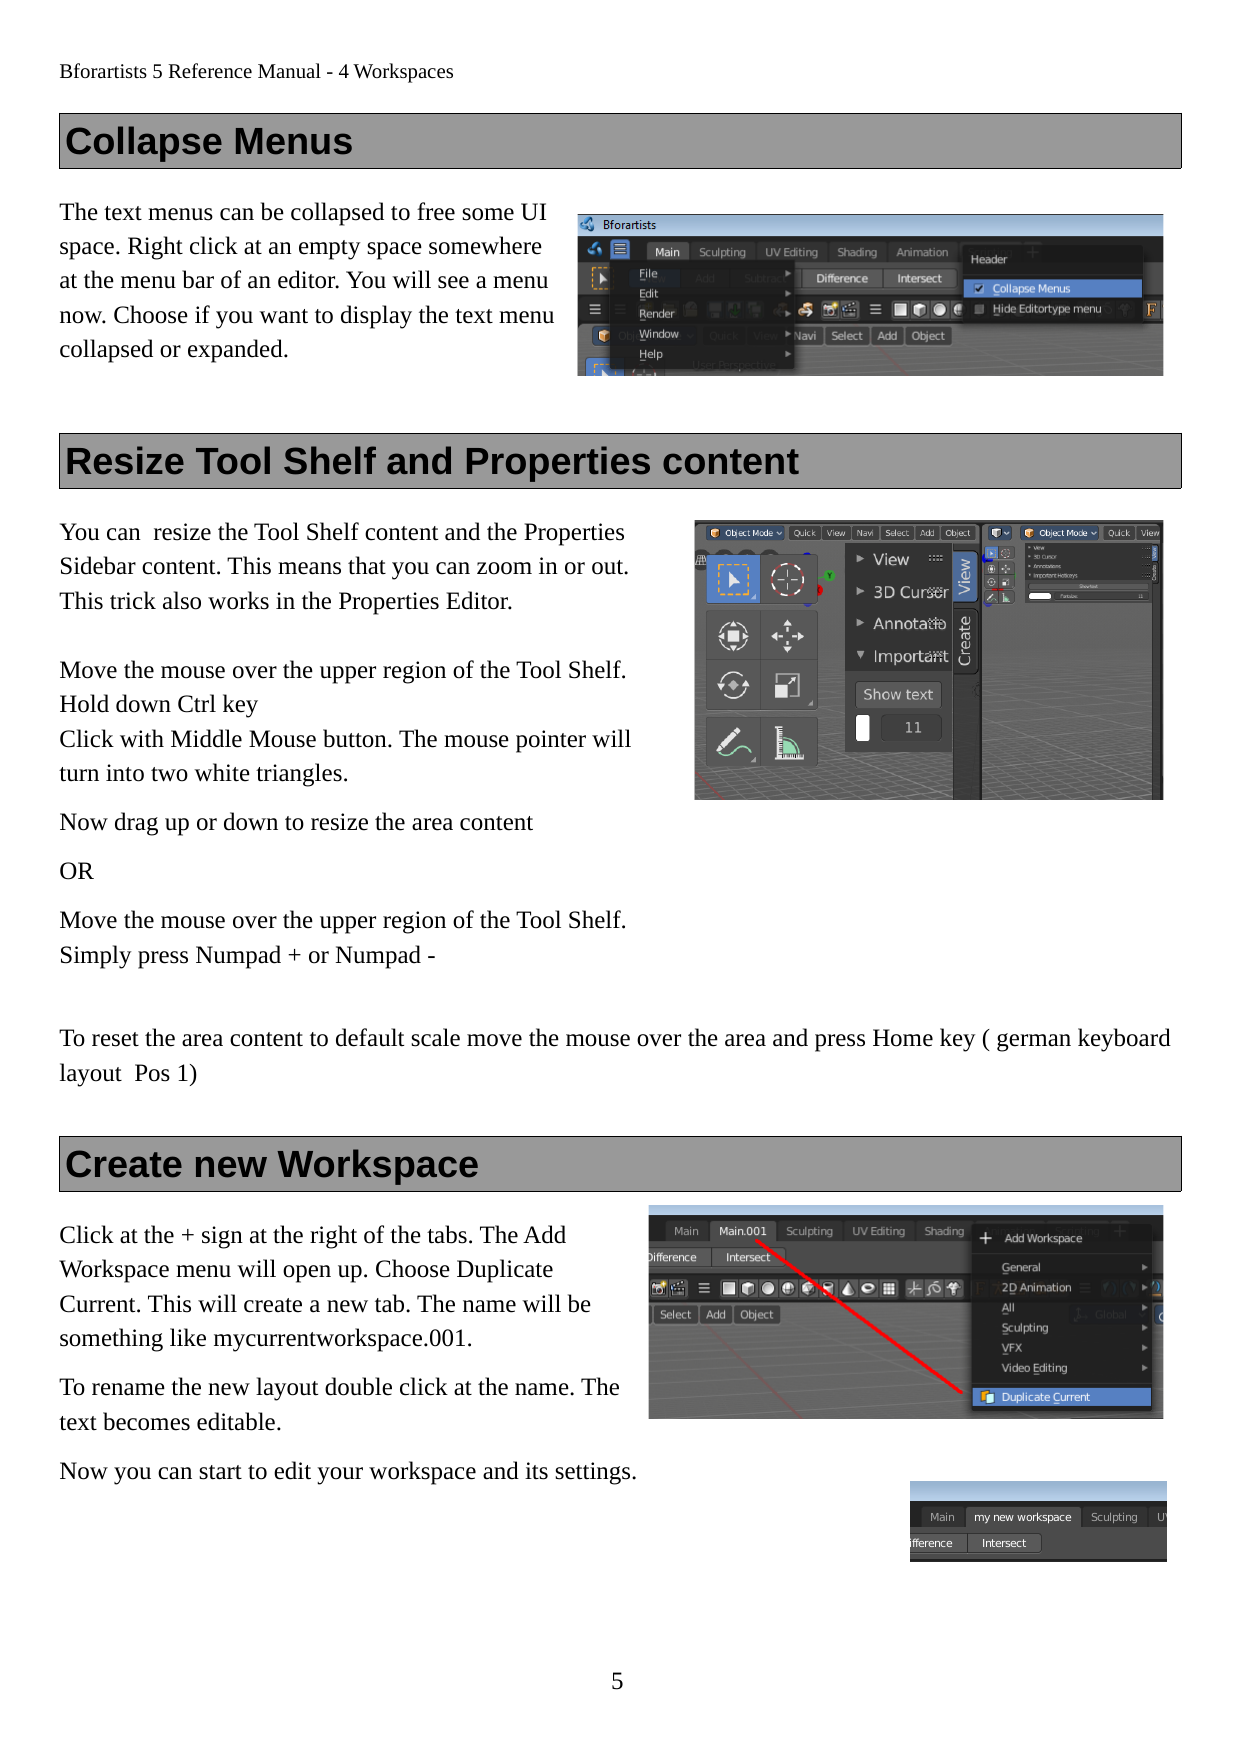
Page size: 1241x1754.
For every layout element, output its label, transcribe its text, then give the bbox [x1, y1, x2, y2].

table_header Create new Workspace [60, 1137, 1181, 1191]
picture [910, 1481, 1167, 1562]
table_header Collapse Menus [60, 114, 1181, 168]
text The text menus can be collapsed to free some UI space. Right click at an empty space somewhere at the menu bar of an editor. You will see a menu now. Choose if you want to display the text menu collapsed or expanded. [59, 197, 1181, 363]
text Now you can start to edit your workspace and its settings. [59, 1456, 1181, 1484]
picture [694, 520, 1164, 800]
text OR [59, 856, 1181, 885]
text Click at the + sign at the right of the tabs. The Add Workspace menu will open up. Choose Duplicate Current. This will create a new tab. The name will be something like mycurrentworkspace.001. [59, 1220, 648, 1352]
text Now drag up or down to resize the area content [59, 807, 1181, 836]
table_header Resize Tool Shelf and Properties content [60, 434, 1181, 488]
text You can resize the Tool Shelf content and the Properties Sidebar content. This means that you can zoom in or out. This trick also works in the Properties Editor. Move the mouse over the upper region of the Tool Shelf. Hold down Ctrl key Click with Middle Mouse button. The mouse pointer will turn into two white triangles. [59, 517, 1181, 787]
text To rename the new layout double click at the name. The text becomes editable. [59, 1372, 1181, 1435]
picture [577, 214, 1164, 376]
text Move the mouse over the upper region of the Tool Shelf. Simply press Numpad + or Numpad - [59, 905, 1181, 968]
picture [648, 1205, 1164, 1419]
text To reset the area content to default scale move the mouse over the area and press Home key ( german keyboard layout Pos 1) [59, 989, 1181, 1087]
